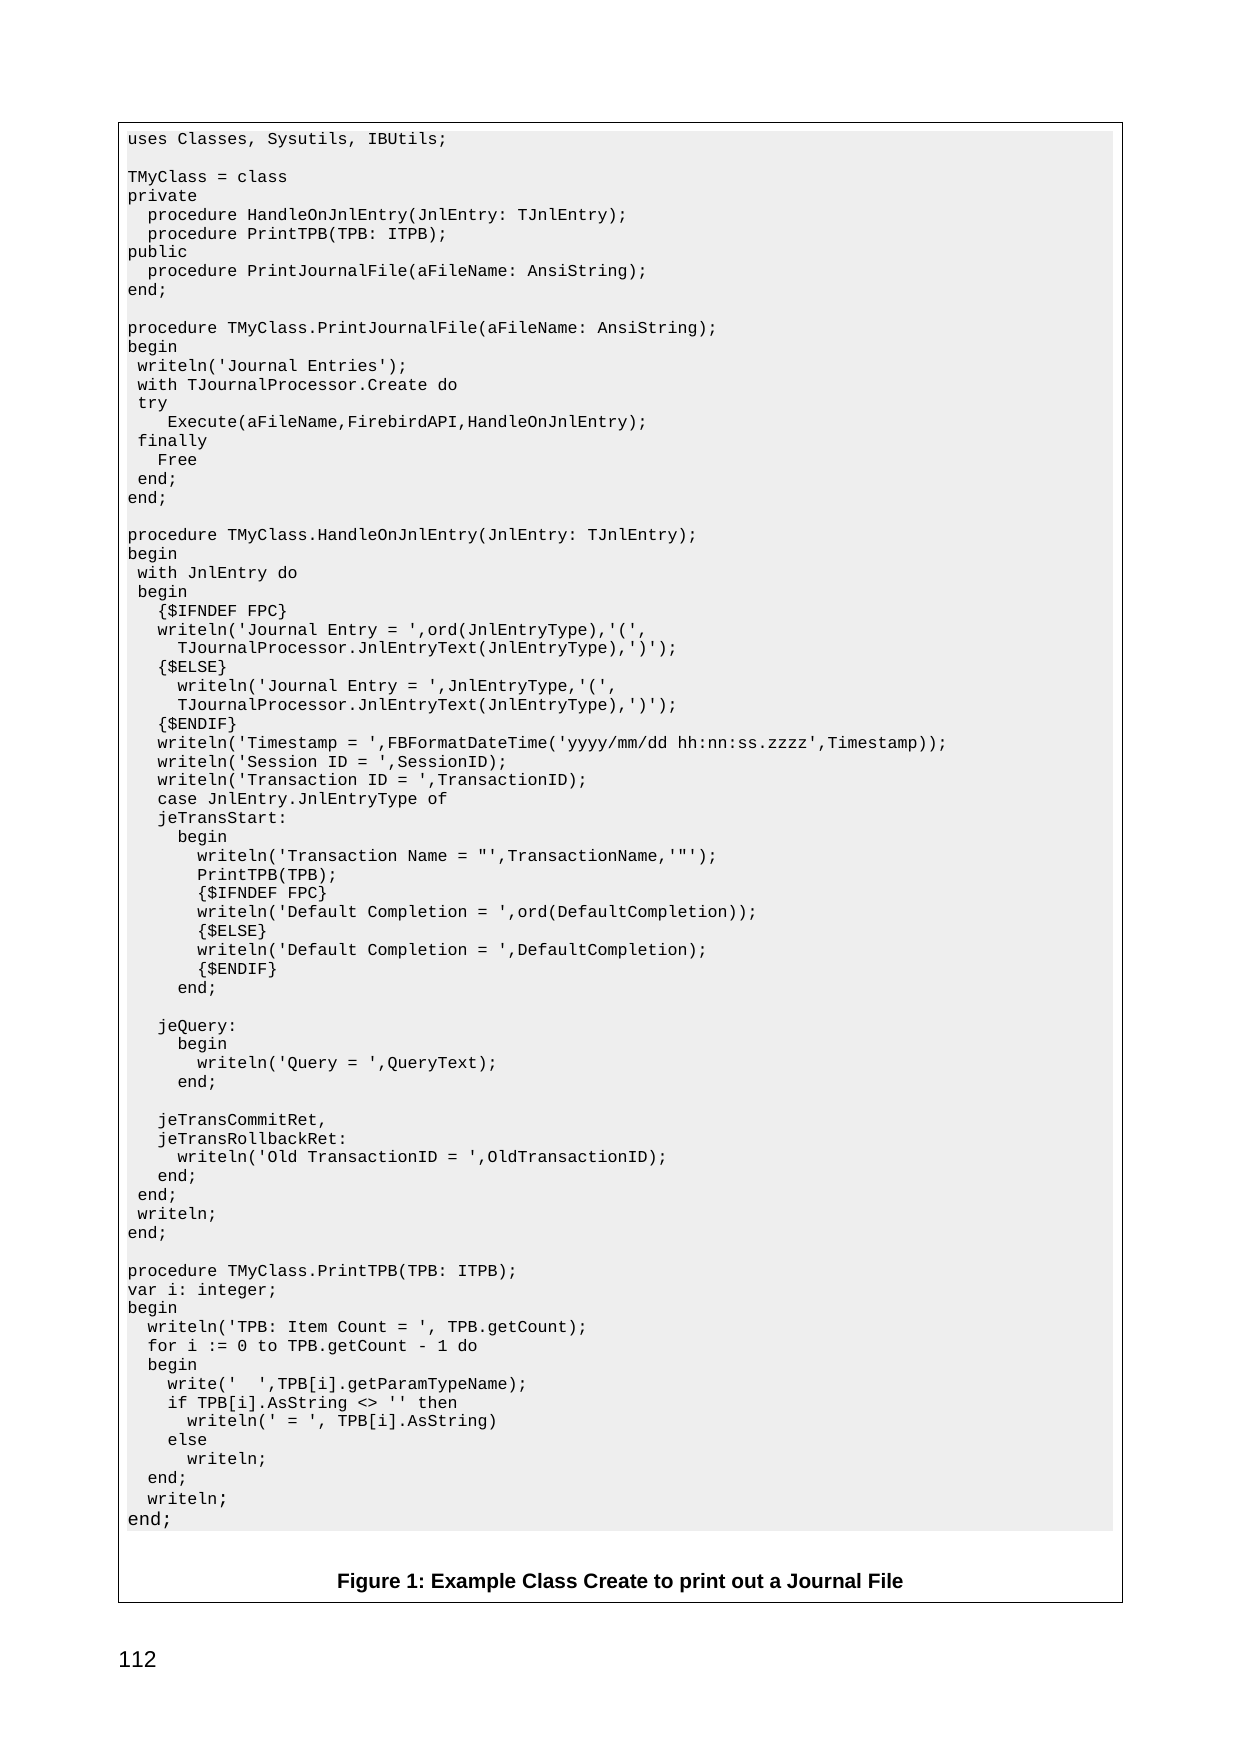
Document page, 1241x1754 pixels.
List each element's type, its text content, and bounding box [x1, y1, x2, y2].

text try [127, 395, 1113, 414]
text end; [127, 1168, 1113, 1187]
text Execute(aFileName,FirebirdAPI,HandleOnJnlEntry); [127, 414, 1113, 433]
text private [127, 187, 1113, 206]
text writeln('Old TransactionID = ',OldTransactionID); [127, 1149, 1113, 1168]
text jeTransStart: [127, 810, 1113, 828]
text finally [127, 433, 1113, 451]
text Figure 1: Example Class Create to print out a Journal File [127, 1569, 1113, 1593]
text with TJournalProcessor.Create do [127, 376, 1113, 395]
text public [127, 244, 1113, 263]
text procedure TMyClass.PrintJournalFile(aFileName: AnsiString); [127, 319, 1113, 338]
text {$ELSE} [127, 923, 1113, 942]
text writeln('TPB: Item Count = ', TPB.getCount); [127, 1319, 1113, 1338]
text writeln; [127, 1451, 1113, 1469]
text else [127, 1432, 1113, 1451]
text writeln(' = ', TPB[i].AsString) [127, 1413, 1113, 1432]
text writeln('Default Completion = ',DefaultCompletion); [127, 942, 1113, 961]
text begin [127, 546, 1113, 564]
text if TPB[i].AsString <> '' then [127, 1394, 1113, 1413]
text begin [127, 583, 1113, 602]
text end; [127, 1074, 1113, 1092]
text writeln('Session ID = ',SessionID); [127, 753, 1113, 772]
text uses Classes, Sysutils, IBUtils; [127, 131, 1113, 150]
text end; [127, 1510, 1113, 1531]
text writeln('Transaction Name = "',TransactionName,'"'); [127, 847, 1113, 866]
text {$ENDIF} [127, 961, 1113, 979]
text end; [127, 1224, 1113, 1243]
text procedure PrintTPB(TPB: ITPB); [127, 225, 1113, 244]
text Free [127, 451, 1113, 470]
text for i := 0 to TPB.getCount - 1 do [127, 1338, 1113, 1356]
text {$ENDIF} [127, 715, 1113, 734]
text jeQuery: [127, 1017, 1113, 1036]
text writeln; [127, 1488, 1113, 1510]
text begin [127, 1300, 1113, 1319]
text {$IFNDEF FPC} [127, 885, 1113, 904]
text end; [127, 1469, 1113, 1488]
text PrintTPB(TPB); [127, 866, 1113, 885]
text case JnlEntry.JnlEntryType of [127, 791, 1113, 810]
text procedure PrintJournalFile(aFileName: AnsiString); [127, 263, 1113, 282]
text begin [127, 828, 1113, 847]
text writeln('Journal Entry = ',ord(JnlEntryType),'(', [127, 621, 1113, 640]
text procedure TMyClass.PrintTPB(TPB: ITPB); [127, 1262, 1113, 1281]
text begin [127, 1036, 1113, 1055]
text end; [127, 282, 1113, 301]
text with JnlEntry do [127, 564, 1113, 583]
text end; [127, 1187, 1113, 1206]
text writeln('Transaction ID = ',TransactionID); [127, 772, 1113, 791]
text jeTransCommitRet, [127, 1111, 1113, 1130]
text begin [127, 1356, 1113, 1375]
text writeln; [127, 1206, 1113, 1224]
text writeln('Default Completion = ',ord(DefaultCompletion)); [127, 904, 1113, 923]
text TJournalProcessor.JnlEntryText(JnlEntryType),')'); [127, 697, 1113, 715]
text end; [127, 979, 1113, 998]
text writeln('Journal Entry = ',JnlEntryType,'(', [127, 678, 1113, 697]
text end; [127, 470, 1113, 489]
text {$ELSE} [127, 659, 1113, 678]
text write(' ',TPB[i].getParamTypeName); [127, 1375, 1113, 1394]
text TMyClass = class [127, 169, 1113, 187]
text writeln('Query = ',QueryText); [127, 1055, 1113, 1074]
text end; [127, 489, 1113, 508]
text procedure HandleOnJnlEntry(JnlEntry: TJnlEntry); [127, 206, 1113, 225]
text jeTransRollbackRet: [127, 1130, 1113, 1149]
text begin [127, 338, 1113, 357]
text procedure TMyClass.HandleOnJnlEntry(JnlEntry: TJnlEntry); [127, 527, 1113, 546]
text var i: integer; [127, 1281, 1113, 1300]
text writeln('Timestamp = ',FBFormatDateTime('yyyy/mm/dd hh:nn:ss.zzzz',Timestamp)); [127, 734, 1113, 753]
text writeln('Journal Entries'); [127, 357, 1113, 376]
text TJournalProcessor.JnlEntryText(JnlEntryType),')'); [127, 640, 1113, 659]
text {$IFNDEF FPC} [127, 602, 1113, 621]
